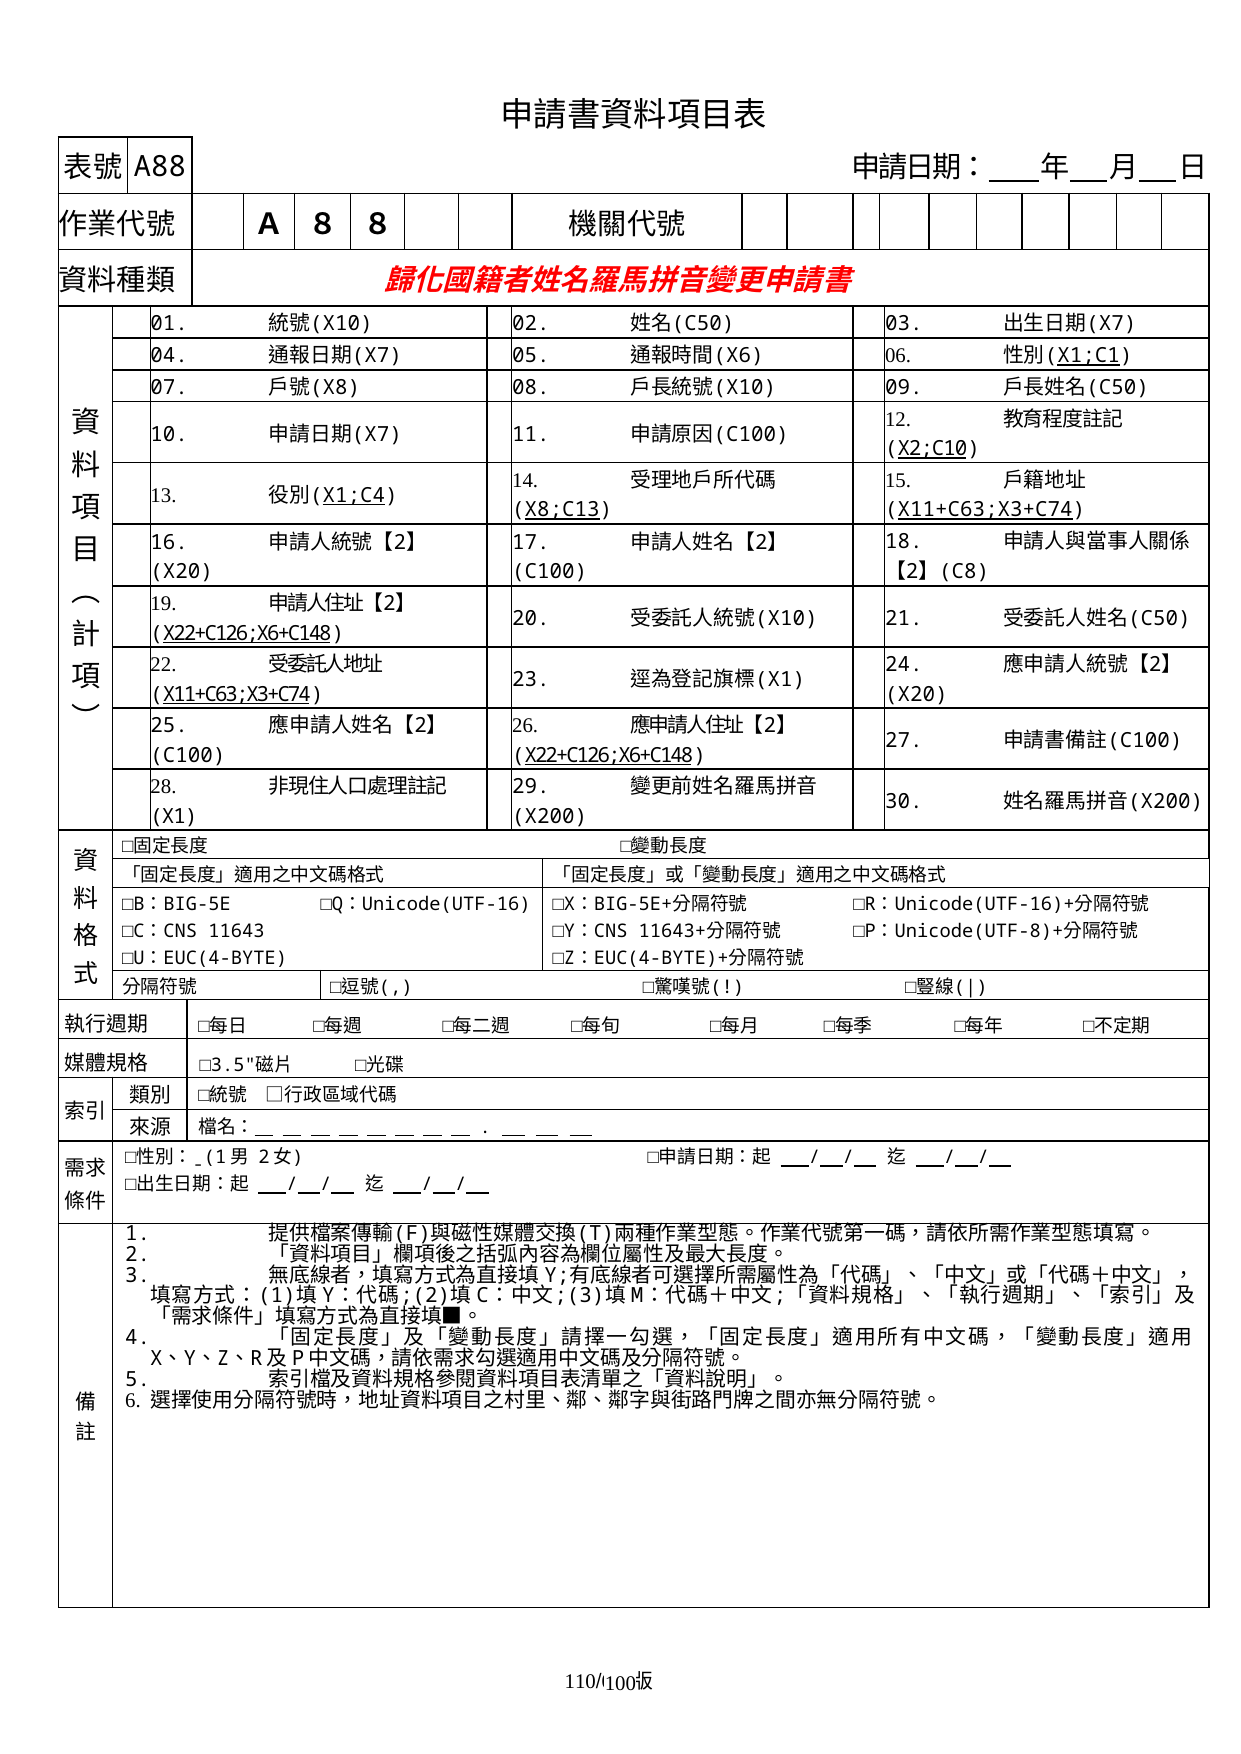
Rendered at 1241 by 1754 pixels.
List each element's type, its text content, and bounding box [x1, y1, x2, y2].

table_cell [854, 307, 884, 337]
table_cell [113, 709, 150, 768]
table_cell 申請書備註(C100) [885, 709, 1208, 768]
table_cell [854, 371, 884, 401]
table_cell □B：BIG-5E □C：CNS 11643 □U：EUC(4-BYTE) [113, 888, 320, 970]
table_cell [193, 194, 243, 249]
table_cell 逕為登記旗標(X1) [512, 648, 852, 707]
table_cell 執行週期 [59, 1000, 186, 1038]
table_cell [488, 709, 511, 768]
table_cell 媒體規格 [59, 1039, 186, 1077]
table_cell 應申請人住址【2】(X22+C126;X6+C148) [512, 709, 852, 768]
table_cell 檔名： . [188, 1110, 1208, 1140]
table_cell ８ [295, 194, 350, 249]
table_cell 類別 [113, 1078, 186, 1108]
table_cell [854, 709, 884, 768]
table_cell [488, 587, 511, 646]
table_cell 受委託人地址(X11+C63;X3+C74) [151, 648, 486, 707]
table_cell □每月 [697, 1000, 823, 1038]
table_cell □光碟 [355, 1039, 721, 1077]
table_cell 歸化國籍者姓名羅馬拼音變更申請書 [193, 250, 1208, 305]
table_cell 受委託人姓名(C50) [885, 587, 1208, 646]
table_cell 教育程度註記(X2;C10) [885, 402, 1208, 462]
table_cell [788, 194, 852, 249]
table_cell □申請日期：起 / / 迄 / / [647, 1142, 1208, 1223]
table_cell □驚嘆號(!) [633, 971, 895, 998]
table_cell 分隔符號 [113, 971, 320, 998]
table_cell □逗號(,) [321, 971, 633, 998]
table_cell 戶號(X8) [151, 371, 486, 401]
table_cell □統號 □行政區域代碼 [188, 1078, 1208, 1108]
table_cell [113, 648, 150, 707]
table_cell 申請人統號【2】(X20) [151, 525, 486, 585]
table_cell □R：Unicode(UTF-16)+分隔符號 □P：Unicode(UTF-8)+分隔符號 [853, 888, 1208, 970]
table_cell [1070, 194, 1116, 249]
table_cell [459, 194, 511, 249]
table_cell 非現住人口處理註記 (X1) [151, 770, 486, 829]
table_cell [113, 371, 150, 401]
table_cell □豎線(|) [895, 971, 1208, 998]
table_cell [488, 402, 511, 462]
table_cell 提供檔案傳輸(F)與磁性媒體交換(T)兩種作業型態。作業代號第一碼，請依所需作業型態填寫。 「資料項目」欄項後之括弧內容為欄位屬性及最大長度。 無底線者，填寫方式為直接填Y;有底線者可選擇所需屬性為「代碼」、「中文」或「代碼＋中文」，填寫方式：(1)填Y：代碼;(2)填C：中文;(3)填M：代碼＋中文;「資料規格」、「執行週期」、「索引」及「需求條件」填寫方式為直接填■。 「固定長度」及「變動長度」請擇一勾選，「固定長度」適用所有中文碼，「變動長度」適用X、Y、Z、R及P中文碼，請依需求勾選適用中文碼及分隔符號。 索引檔及資料規格參閱資料項目表清單之「資料說明」。 選擇使用分隔符號時，地址資料項目之村里、鄰、鄰字與街路門牌之間亦無分隔符號。 [113, 1224, 1208, 1607]
table_cell 應申請人統號【2】(X20) [885, 648, 1208, 707]
table_cell [854, 648, 884, 707]
table_cell □每年 [954, 1000, 1083, 1038]
table_cell 通報日期(X7) [151, 339, 486, 369]
table_cell 統號(X10) [151, 307, 486, 337]
table_cell 機關代號 [513, 194, 741, 249]
table_cell [488, 371, 511, 401]
table_cell □固定長度 [113, 831, 611, 858]
table_cell [488, 307, 511, 337]
table_cell [854, 770, 884, 829]
table_cell 索引 [59, 1078, 112, 1140]
table_cell 「固定長度」適用之中文碼格式 [113, 859, 542, 887]
table_cell 「固定長度」或「變動長度」適用之中文碼格式 [543, 859, 1209, 887]
table_cell [113, 587, 150, 646]
table_cell 姓名(C50) [512, 307, 852, 337]
table_cell 戶長統號(X10) [512, 371, 852, 401]
table_cell [113, 339, 150, 369]
table_cell 資料種類 [59, 250, 191, 305]
table_cell 戶籍地址(X11+C63;X3+C74) [885, 463, 1208, 523]
table_cell A88 [128, 138, 191, 192]
table_cell □每二週 [442, 1000, 571, 1038]
table_cell Ａ [244, 194, 294, 249]
table_cell [854, 194, 879, 249]
table_cell [854, 525, 884, 585]
table_cell [1047, 1039, 1208, 1077]
table_cell [488, 648, 511, 707]
table_cell □變動長度 [611, 831, 1208, 858]
table_cell [113, 525, 150, 585]
table_cell □性別：ˍ(1男 2女) □出生日期：起 / / 迄 / / [113, 1142, 647, 1223]
table_cell 申請人姓名【2】(C100) [512, 525, 852, 585]
table_cell 役別(X1;C4) [151, 463, 486, 523]
table_cell 表號 [59, 138, 127, 192]
table_cell 應申請人姓名【2】(C100) [151, 709, 486, 768]
table_cell □Q：Unicode(UTF-16) [320, 888, 542, 970]
table_cell □每週 [313, 1000, 442, 1038]
table_cell [743, 194, 786, 249]
table_cell 姓名羅馬拼音(X200) [885, 770, 1208, 829]
table_cell [113, 307, 150, 337]
table_cell [854, 463, 884, 523]
table_cell 變更前姓名羅馬拼音(X200) [512, 770, 852, 829]
table_header 申請書資料項目表 [58, 88, 1209, 136]
table_cell 作業代號 [59, 194, 191, 249]
table_cell [488, 770, 511, 829]
table_cell [405, 194, 458, 249]
table_cell 戶長姓名(C50) [885, 371, 1208, 401]
table_cell [1023, 194, 1068, 249]
table_cell 受理地戶所代碼(X8;C13) [512, 463, 852, 523]
table_cell [488, 463, 511, 523]
table_cell [113, 463, 150, 523]
table_cell 需求條件 [59, 1142, 112, 1223]
table_cell □不定期 [1083, 1000, 1208, 1038]
table_cell [930, 194, 976, 249]
table_cell [880, 194, 928, 249]
table_cell 通報時間(X6) [512, 339, 852, 369]
table_cell 備註 [59, 1224, 112, 1607]
table_cell □3.5"磁片 [188, 1039, 355, 1077]
table_cell 資料項目︵計 項︶ [59, 307, 112, 829]
table_cell [854, 402, 884, 462]
table_cell [1117, 194, 1161, 249]
table_cell [1162, 194, 1208, 249]
table_cell □每季 [824, 1000, 954, 1038]
table_cell □每日 [188, 1000, 313, 1038]
table_cell [488, 339, 511, 369]
table_cell 申請日期： 年 月 日 [193, 136, 1209, 192]
table_cell 受委託人統號(X10) [512, 587, 852, 646]
table_cell □每旬 [571, 1000, 697, 1038]
table_cell ８ [351, 194, 404, 249]
table_cell [977, 194, 1021, 249]
table_cell 來源 [113, 1110, 186, 1140]
table_cell 出生日期(X7) [885, 307, 1208, 337]
table_cell [854, 587, 884, 646]
table_cell □X：BIG-5E+分隔符號 □Y：CNS 11643+分隔符號 □Z：EUC(4-BYTE)+分隔符號 [543, 888, 853, 970]
table_cell 資料格式 [59, 831, 112, 998]
table_cell [721, 1039, 1047, 1077]
table_cell 申請人住址【2】(X22+C126;X6+C148) [151, 587, 486, 646]
table_cell 申請原因(C100) [512, 402, 852, 462]
table_cell 申請日期(X7) [151, 402, 486, 462]
table_cell [113, 402, 150, 462]
table_cell [113, 770, 150, 829]
table_cell 申請人與當事人關係【2】(C8) [885, 525, 1208, 585]
table_cell 性別(X1;C1) [885, 339, 1208, 369]
table_cell [488, 525, 511, 585]
table_cell [854, 339, 884, 369]
